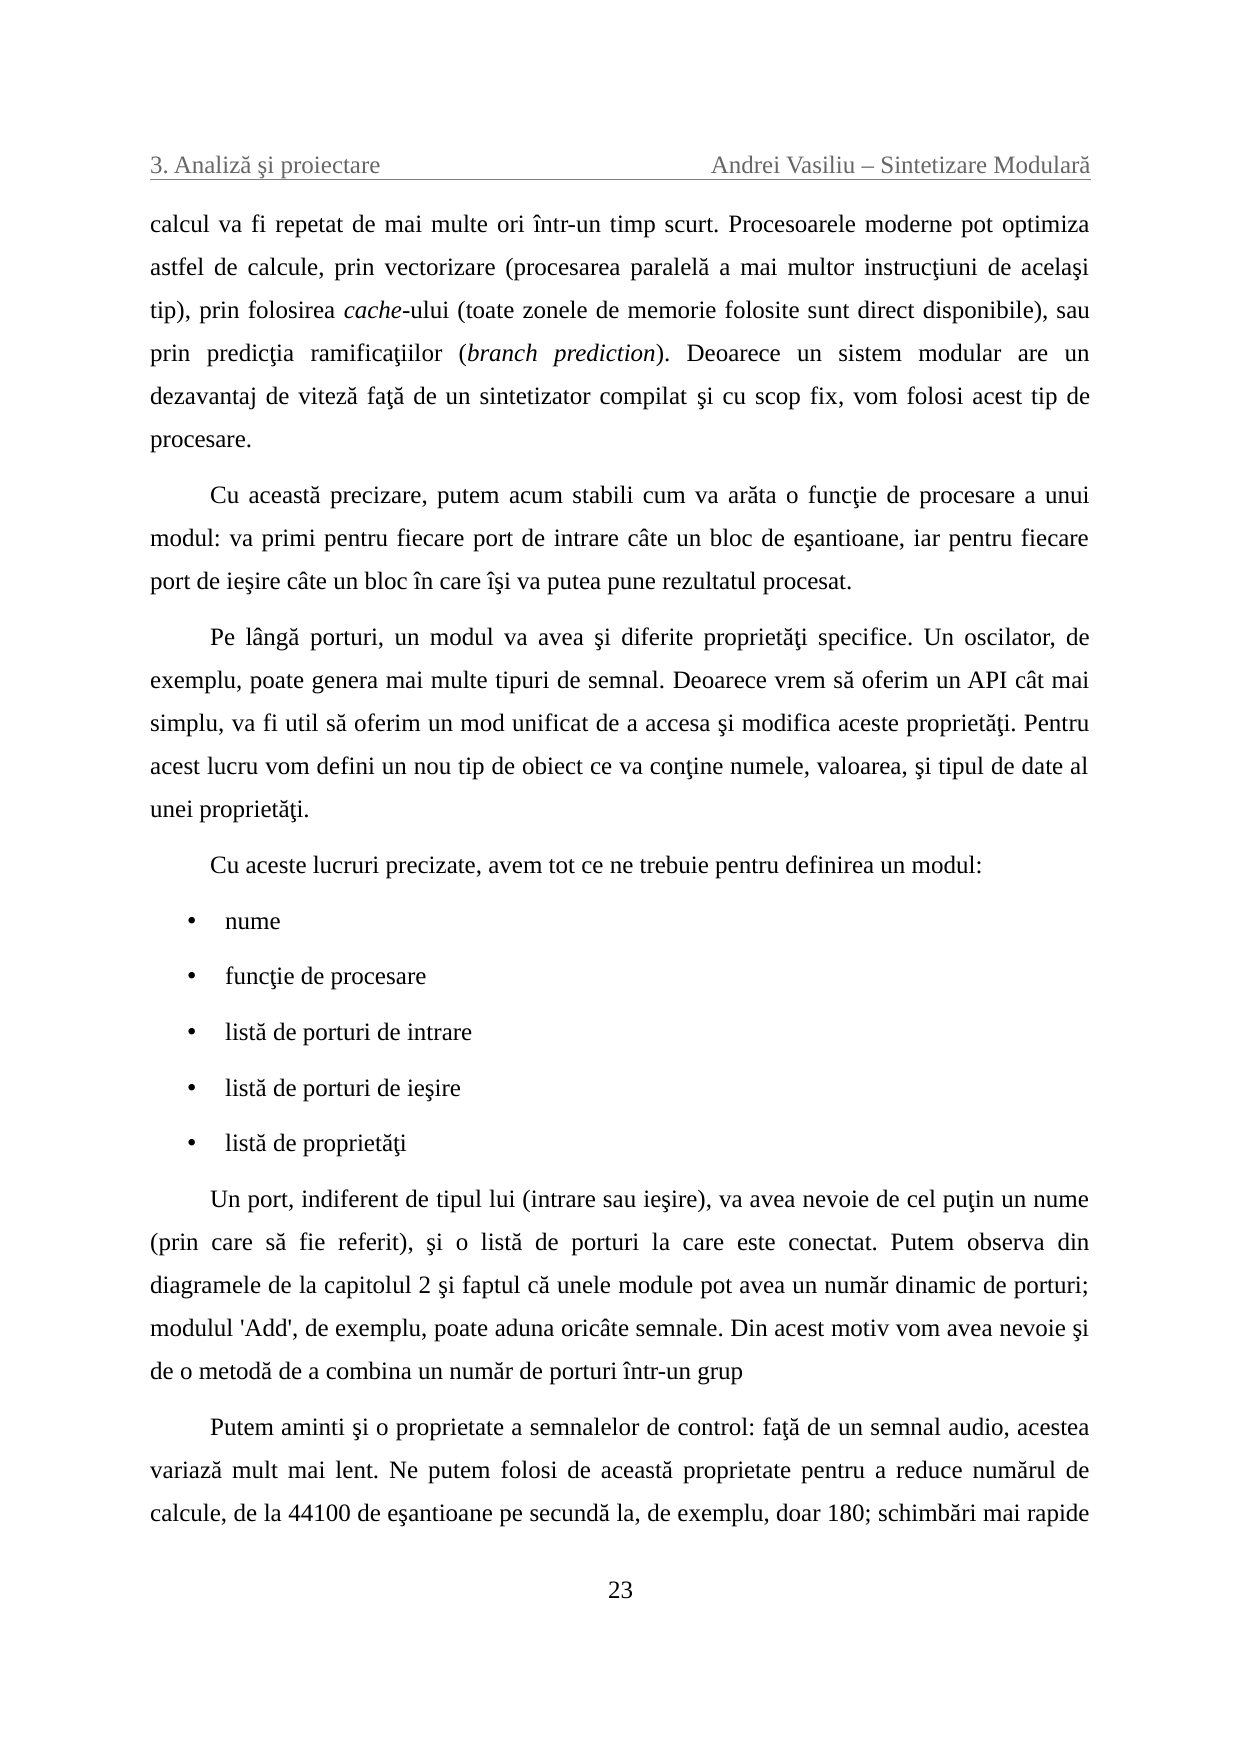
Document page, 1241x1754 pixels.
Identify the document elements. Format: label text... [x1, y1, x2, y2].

list listă de porturi de intrare [187, 1017, 1091, 1046]
text Un port, indiferent de tipul lui (intrare sau ieşire), va avea nevoie de cel puţin un nume (prin care să fie referit), şi o listă de porturi la care este conectat. Putem observa din diagramele de la capitolul 2 şi faptul că unele module pot avea un număr dinamic de porturi; modulul 'Add', de exemplu, poate aduna oricâte semnale. Din acest motiv vom avea nevoie şi de o metodă de a combina un număr de porturi într-un grup [150, 1184, 1091, 1385]
list nume [187, 906, 1091, 934]
text Cu aceste lucruri precizate, avem tot ce ne trebuie pentru definirea un modul: [150, 850, 1091, 879]
text Pe lângă porturi, un modul va avea şi diferite proprietăţi specifice. Un oscilator, de exemplu, poate genera mai multe tipuri de semnal. Deoarece vrem să oferim un API cât mai simplu, va fi util să oferim un mod unificat de a accesa şi modifica aceste proprietăţi. Pentru acest lucru vom defini un nou tip de obiect ce va conţine numele, valoarea, şi tipul de date al unei proprietăţi. [150, 622, 1091, 823]
list listă de porturi de ieşire [187, 1073, 1091, 1101]
list funcţie de procesare [187, 961, 1091, 990]
text Cu această precizare, putem acum stabili cum va arăta o funcţie de procesare a unui modul: va primi pentru fiecare port de intrare câte un bloc de eşantioane, iar pentru fiecare port de ieşire câte un bloc în care îşi va putea pune rezultatul procesat. [150, 480, 1091, 595]
text Putem aminti şi o proprietate a semnalelor de control: faţă de un semnal audio, acestea variază mult mai lent. Ne putem folosi de această proprietate pentru a reduce numărul de calcule, de la 44100 de eşantioane pe secundă la, de exemplu, doar 180; schimbări mai rapide [150, 1412, 1091, 1527]
text calcul va fi repetat de mai multe ori într-un timp scurt. Procesoarele moderne pot optimiza astfel de calcule, prin vectorizare (procesarea paralelă a mai multor instrucţiuni de acelaşi tip), prin folosirea cache-ului (toate zonele de memorie folosite sunt direct disponibile), sau prin predicţia ramificaţiilor (branch prediction). Deoarece un sistem modular are un dezavantaj de viteză faţă de un sintetizator compilat şi cu scop fix, vom folosi acest tip de procesare. [150, 209, 1091, 453]
list listă de proprietăţi [187, 1128, 1091, 1157]
